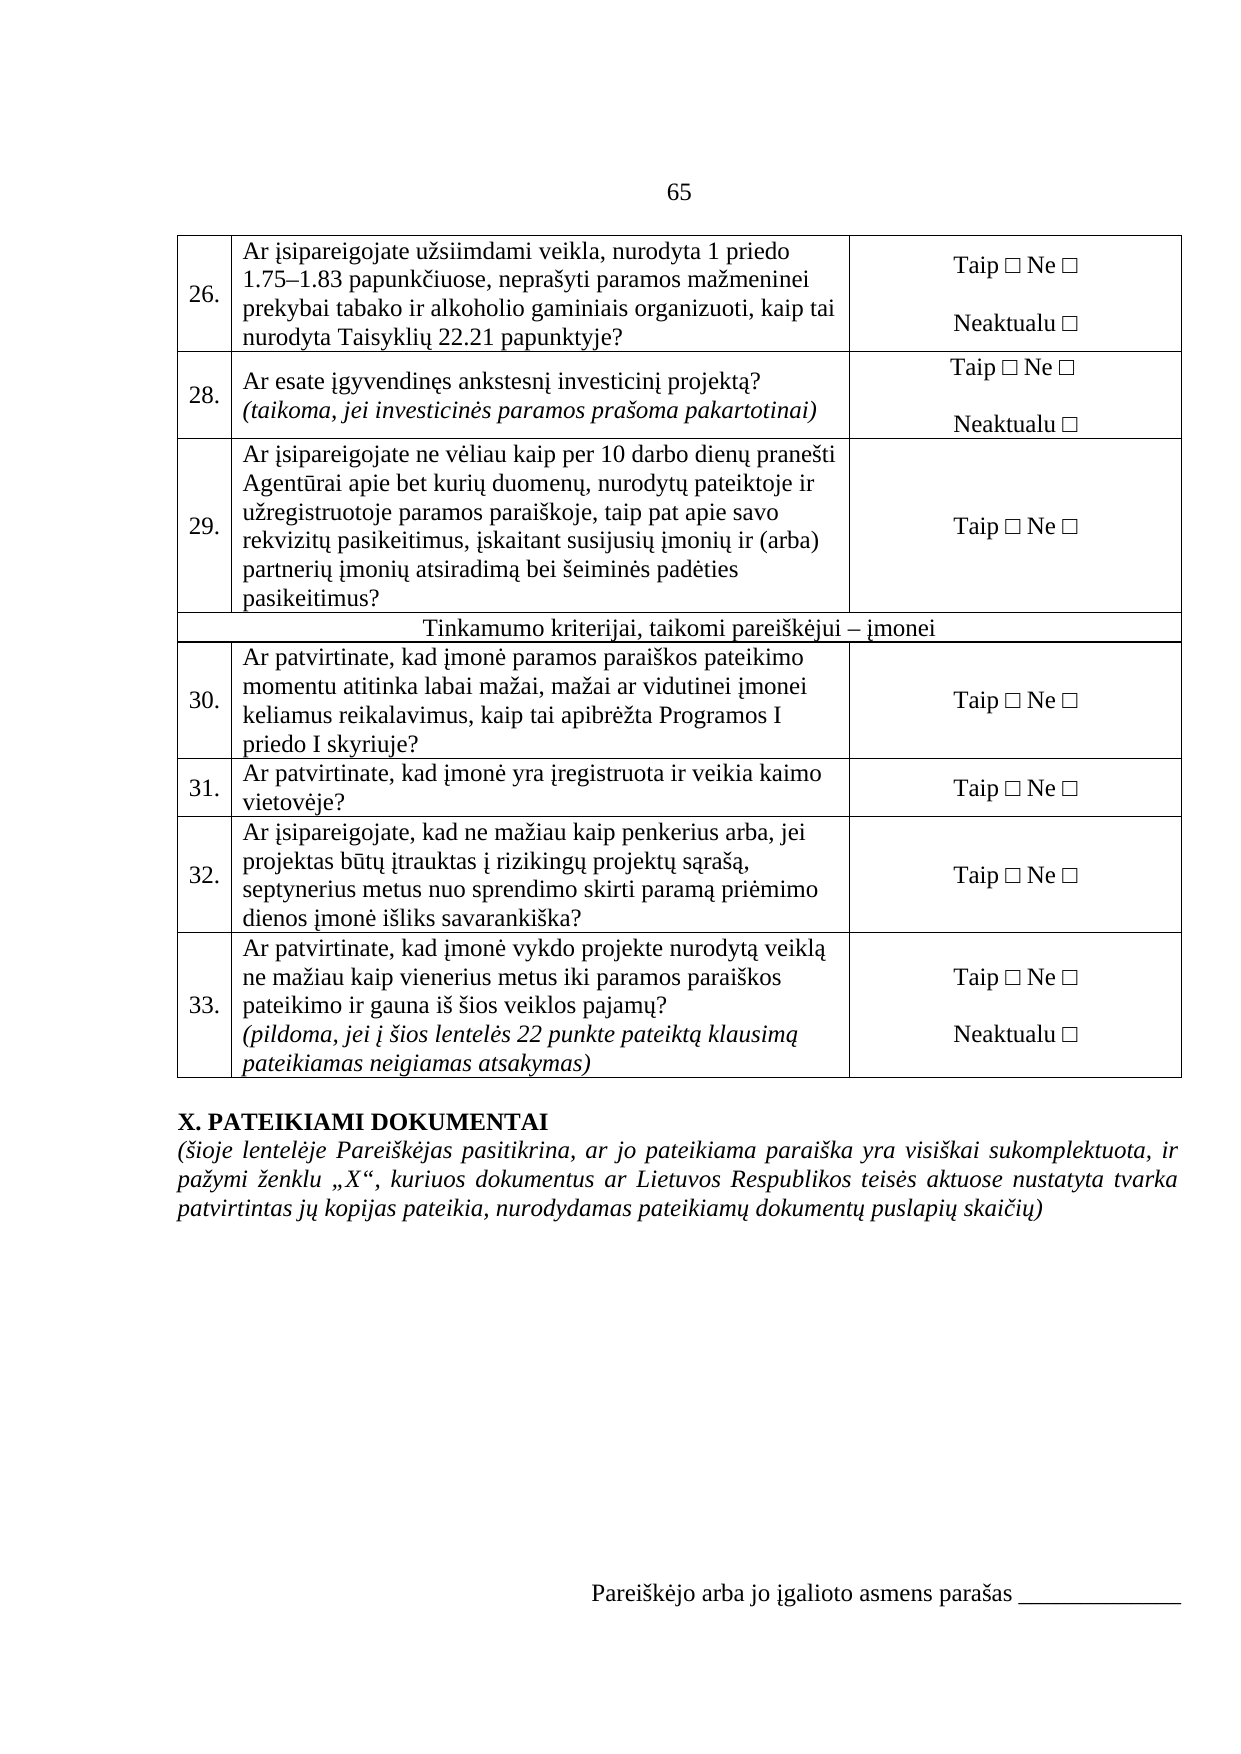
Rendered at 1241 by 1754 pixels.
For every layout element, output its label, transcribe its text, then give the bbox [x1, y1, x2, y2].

table_cell Ar patvirtinate, kad įmonė yra įregistruota ir veikia kaimo vietovėje? [232, 759, 849, 816]
table_cell 32. [178, 817, 231, 932]
table_cell 31. [178, 759, 231, 816]
table_cell Ar patvirtinate, kad įmonė vykdo projekte nurodytą veiklą ne mažiau kaip vienerius metus iki paramos paraiškos pateikimo ir gauna iš šios veiklos pajamų? (pildoma, jei į šios lentelės 22 punkte pateiktą klausimą pateikiamas neigiamas atsakymas) [232, 933, 849, 1077]
table_cell Taip □ Ne □ [850, 817, 1181, 932]
table_cell 26. [178, 236, 231, 351]
table_cell Taip □ Ne □ Neaktualu □ [850, 236, 1181, 351]
table_cell Tinkamumo kriterijai, taikomi pareiškėjui – įmonei [178, 613, 1181, 641]
table_cell Taip □ Ne □ Neaktualu □ [850, 933, 1181, 1077]
table_cell 29. [178, 439, 231, 612]
table_cell Taip □ Ne □ [850, 643, 1181, 757]
table_cell Taip □ Ne □ [850, 439, 1181, 612]
table_cell 33. [178, 933, 231, 1077]
table_cell Ar esate įgyvendinęs ankstesnį investicinį projektą? (taikoma, jei investicinės paramos prašoma pakartotinai) [232, 352, 849, 438]
table_cell 28. [178, 352, 231, 438]
table_cell Taip □ Ne □ [850, 759, 1181, 816]
text X. PATEIKIAMi DOKUMENTAI [177, 1107, 1181, 1135]
table_cell Ar įsipareigojate ne vėliau kaip per 10 darbo dienų pranešti Agentūrai apie bet kurių duomenų, nurodytų pateiktoje ir užregistruotoje paramos paraiškoje, taip pat apie savo rekvizitų pasikeitimus, įskaitant susijusių įmonių ir (arba) partnerių įmonių atsiradimą bei šeiminės padėties pasikeitimus? [232, 439, 849, 612]
table_cell Ar įsipareigojate, kad ne mažiau kaip penkerius arba, jei projektas būtų įtrauktas į rizikingų projektų sąrašą, septynerius metus nuo sprendimo skirti paramą priėmimo dienos įmonė išliks savarankiška? [232, 817, 849, 932]
table_cell 30. [178, 643, 231, 757]
table_cell Ar patvirtinate, kad įmonė paramos paraiškos pateikimo momentu atitinka labai mažai, mažai ar vidutinei įmonei keliamus reikalavimus, kaip tai apibrėžta Programos I priedo I skyriuje? [232, 643, 849, 757]
table_cell Ar įsipareigojate užsiimdami veikla, nurodyta 1 priedo 1.75–1.83 papunkčiuose, neprašyti paramos mažmeninei prekybai tabako ir alkoholio gaminiais organizuoti, kaip tai nurodyta Taisyklių 22.21 papunktyje? [232, 236, 849, 351]
text (šioje lentelėje Pareiškėjas pasitikrina, ar jo pateikiama paraiška yra visiškai sukomplektuota, ir pažymi ženklu „X“, kuriuos dokumentus ar Lietuvos Respublikos teisės aktuose nustatyta tvarka patvirtintas jų kopijas pateikia, nurodydamas pateikiamų dokumentų puslapių skaičių) [177, 1135, 1181, 1222]
table_cell Taip □ Ne □ Neaktualu □ [850, 352, 1181, 438]
